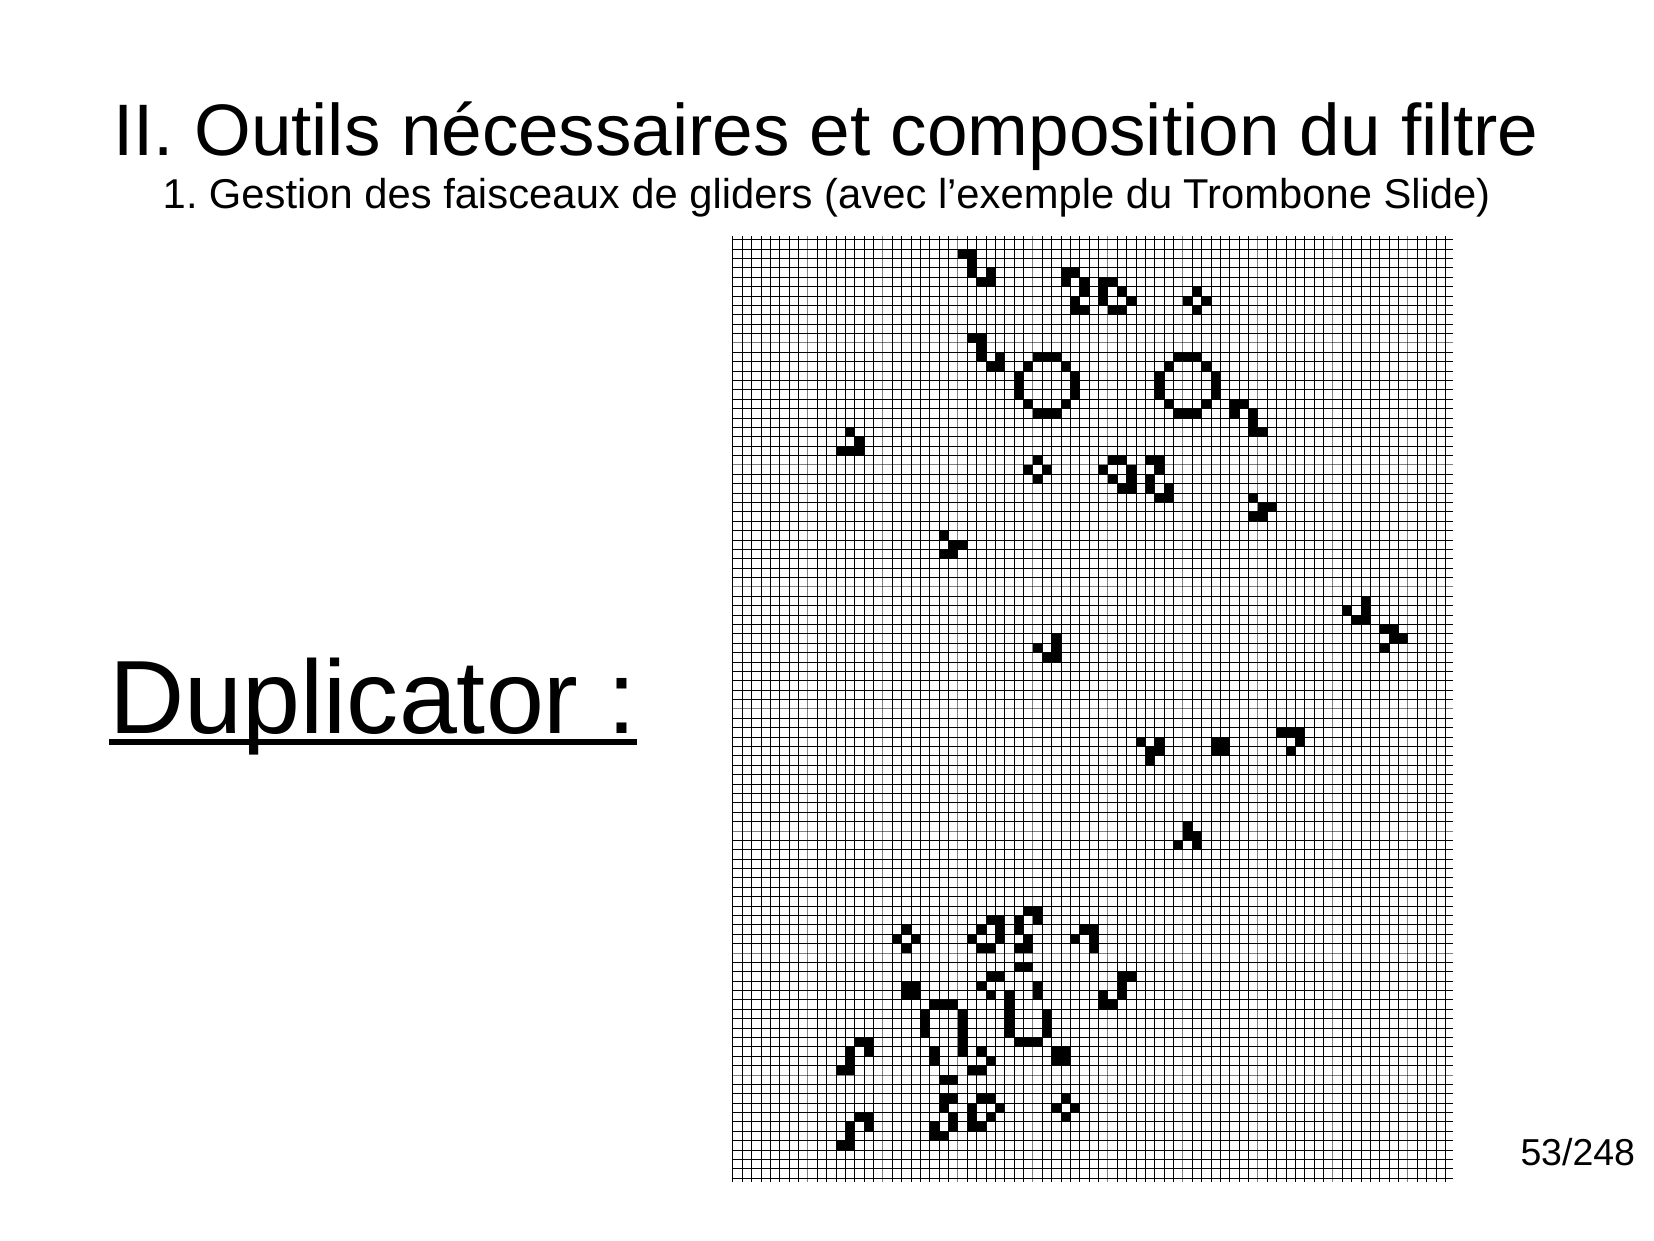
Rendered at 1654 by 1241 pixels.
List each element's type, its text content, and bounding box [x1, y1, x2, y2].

text_box Duplicator : [94, 631, 652, 763]
picture [732, 236, 1453, 1182]
text_box <number>/248 [1505, 1124, 1654, 1182]
title II. Outils nécessaires et composition du filtre 1. Gestion des faisceaux de gliders (avec l’exemple du Trombone Slide) [82, 49, 1571, 257]
